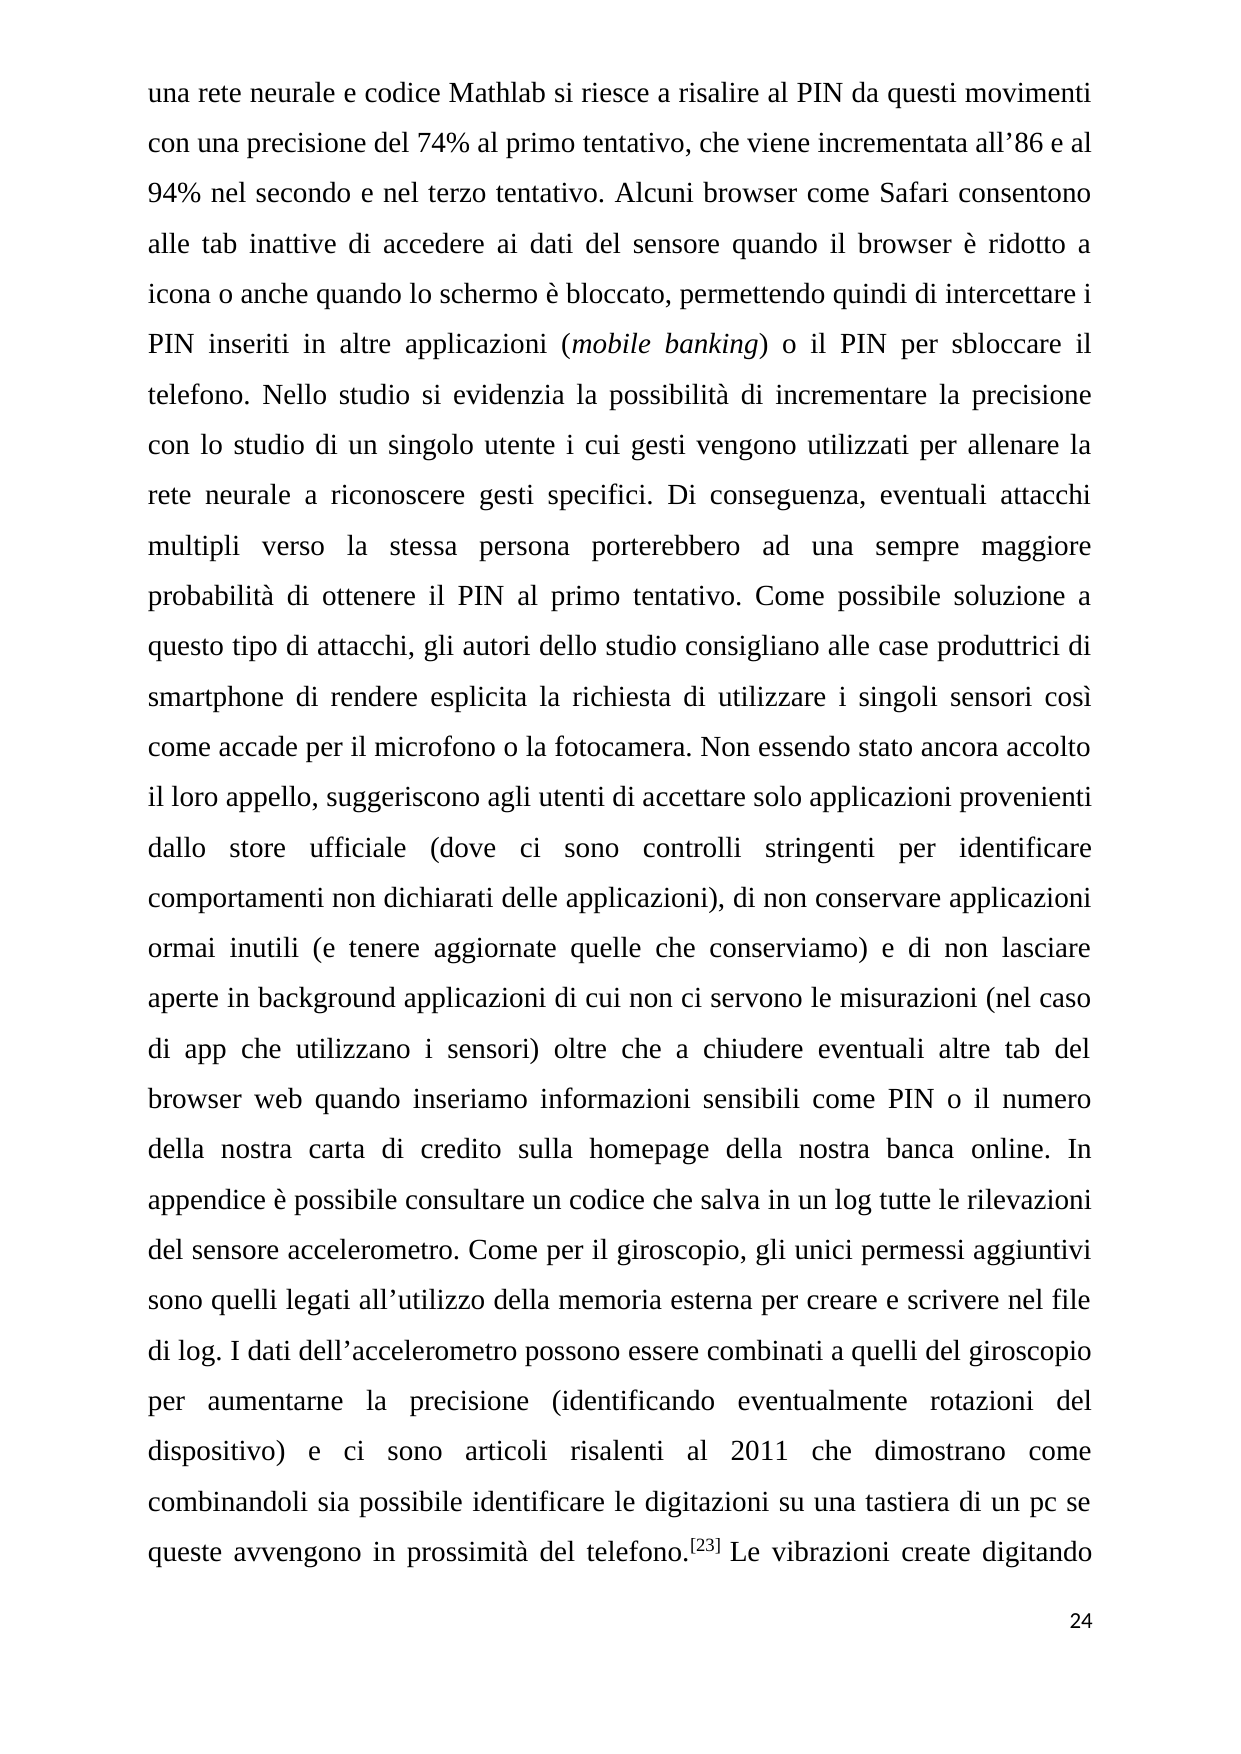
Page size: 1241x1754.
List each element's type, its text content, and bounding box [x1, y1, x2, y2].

text una rete neurale e codice Mathlab si riesce a risalire al PIN da questi movimenti con una precisione del 74% al primo tentativo, che viene incrementata all’86 e al 94% nel secondo e nel terzo tentativo. Alcuni browser come Safari consentono alle tab inattive di accedere ai dati del sensore quando il browser è ridotto a icona o anche quando lo schermo è bloccato, permettendo quindi di intercettare i PIN inseriti in altre applicazioni (mobile banking) o il PIN per sbloccare il telefono. Nello studio si evidenzia la possibilità di incrementare la precisione con lo studio di un singolo utente i cui gesti vengono utilizzati per allenare la rete neurale a riconoscere gesti specifici. Di conseguenza, eventuali attacchi multipli verso la stessa persona porterebbero ad una sempre maggiore probabilità di ottenere il PIN al primo tentativo. Come possibile soluzione a questo tipo di attacchi, gli autori dello studio consigliano alle case produttrici di smartphone di rendere esplicita la richiesta di utilizzare i singoli sensori così come accade per il microfono o la fotocamera. Non essendo stato ancora accolto il loro appello, suggeriscono agli utenti di accettare solo applicazioni provenienti dallo store ufficiale (dove ci sono controlli stringenti per identificare comportamenti non dichiarati delle applicazioni), di non conservare applicazioni ormai inutili (e tenere aggiornate quelle che conserviamo) e di non lasciare aperte in background applicazioni di cui non ci servono le misurazioni (nel caso di app che utilizzano i sensori) oltre che a chiudere eventuali altre tab del browser web quando inseriamo informazioni sensibili come PIN o il numero della nostra carta di credito sulla homepage della nostra banca online. In appendice è possibile consultare un codice che salva in un log tutte le rilevazioni del sensore accelerometro. Come per il giroscopio, gli unici permessi aggiuntivi sono quelli legati all’utilizzo della memoria esterna per creare e scrivere nel file di log. I dati dell’accelerometro possono essere combinati a quelli del giroscopio per aumentarne la precisione (identificando eventualmente rotazioni del dispositivo) e ci sono articoli risalenti al 2011 che dimostrano come combinandoli sia possibile identificare le digitazioni su una tastiera di un pc se queste avvengono in prossimità del telefono.[23] Le vibrazioni create digitando [148, 75, 1092, 1568]
